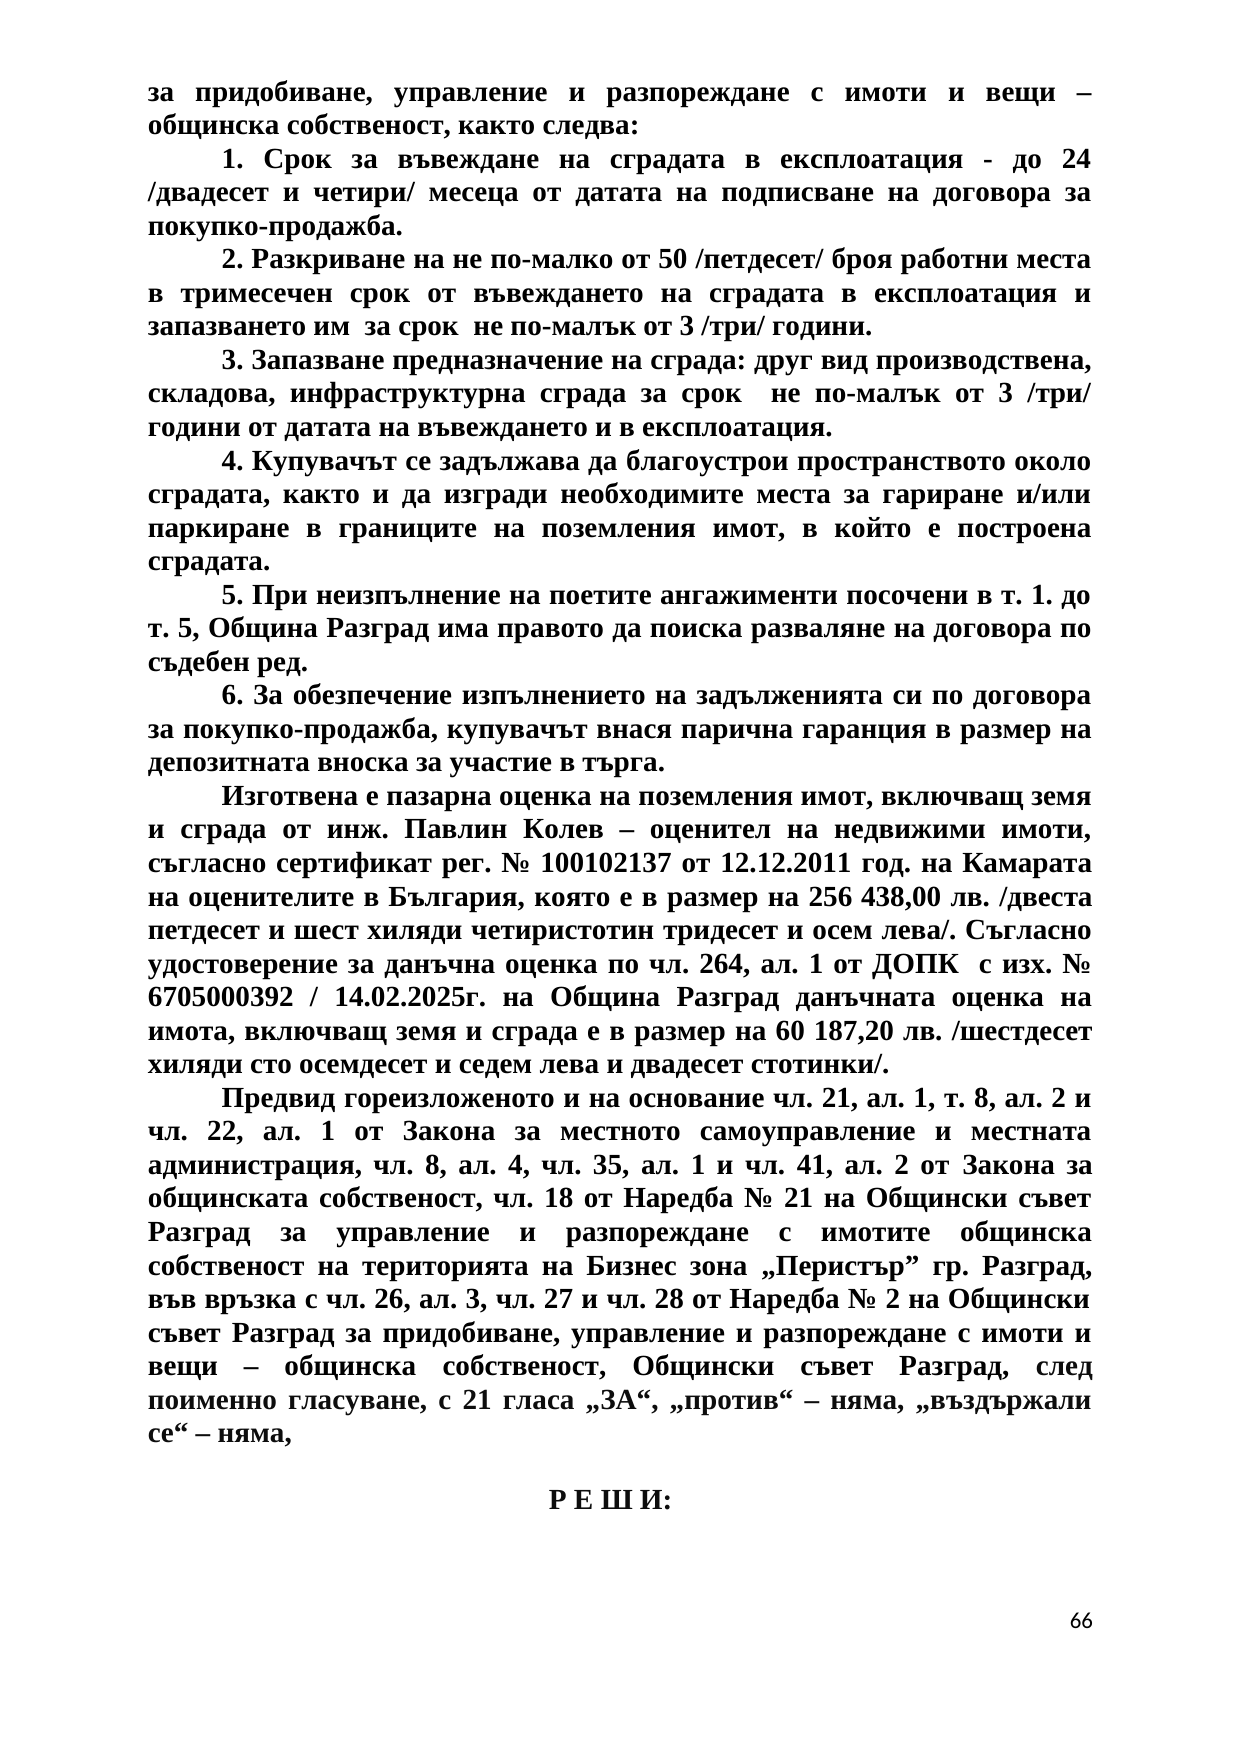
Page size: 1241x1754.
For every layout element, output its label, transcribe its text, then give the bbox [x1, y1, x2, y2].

text Р Е Ш И: [148, 1482, 1093, 1516]
text 3. Запазване предназначение на сграда: друг вид производствена, складова, инфраструктурна сграда за срок не по-малък от 3 /три/ години от датата на въвеждането и в експлоатация. [148, 342, 1093, 443]
text 2. Разкриване на не по-малко от 50 /петдесет/ броя работни места в тримесечен срок от въвеждането на сградата в експлоатация и запазването им за срок не по-малък от 3 /три/ години. [148, 241, 1093, 342]
text 6. За обезпечение изпълнението на задълженията си по договора за покупко-продажба, купувачът внася парична гаранция в размер на депозитната вноска за участие в търга. [148, 677, 1093, 778]
text Предвид гореизложеното и на основание чл. 21, ал. 1, т. 8, ал. 2 и чл. 22, ал. 1 от Закона за местното самоуправление и местната администрация, чл. 8, ал. 4, чл. 35, ал. 1 и чл. 41, ал. 2 от Закона за общинската собственост, чл. 18 от Наредба № 21 на Общински съвет Разград за управление и разпореждане с имотите общинска собственост на територията на Бизнес зона „Перистър” гр. Разград, във връзка с чл. 26, ал. 3, чл. 27 и чл. 28 от Наредба № 2 на Общински съвет Разград за придобиване, управление и разпореждане с имоти и вещи – общинска собственост, Общински съвет Разград, след поименно гласуване, с 21 гласа „ЗА“, „против“ – няма, „въздържали се“ – няма, [148, 1080, 1093, 1449]
text 4. Купувачът се задължава да благоустрои пространството около сградата, както и да изгради необходимите места за гариране и/или паркиране в границите на поземления имот, в който е построена сградата. [148, 443, 1093, 577]
text Изготвена е пазарна оценка на поземления имот, включващ земя и сграда от инж. Павлин Колев – оценител на недвижими имоти, съгласно сертификат рег. № 100102137 от 12.12.2011 год. на Камарата на оценителите в България, която е в размер на 256 438,00 лв. /двеста петдесет и шест хиляди четиристотин тридесет и осем лева/. Съгласно удостоверение за данъчна оценка по чл. 264, ал. 1 от ДОПК с изх. № 6705000392 / 14.02.2025г. на Община Разград данъчната оценка на имота, включващ земя и сграда е в размер на 60 187,20 лв. /шестдесет хиляди сто осемдесет и седем лева и двадесет стотинки/. [148, 778, 1093, 1080]
text 1. Срок за въвеждане на сградата в експлоатация - до 24 /двадесет и четири/ месеца от датата на подписване на договора за покупко-продажба. [148, 141, 1093, 241]
text 5. При неизпълнение на поетите ангажименти посочени в т. 1. до т. 5, Община Разград има правото да поиска разваляне на договора по съдебен ред. [148, 577, 1093, 677]
text за придобиване, управление и разпореждане с имоти и вещи – общинска собственост, както следва: [148, 74, 1093, 141]
